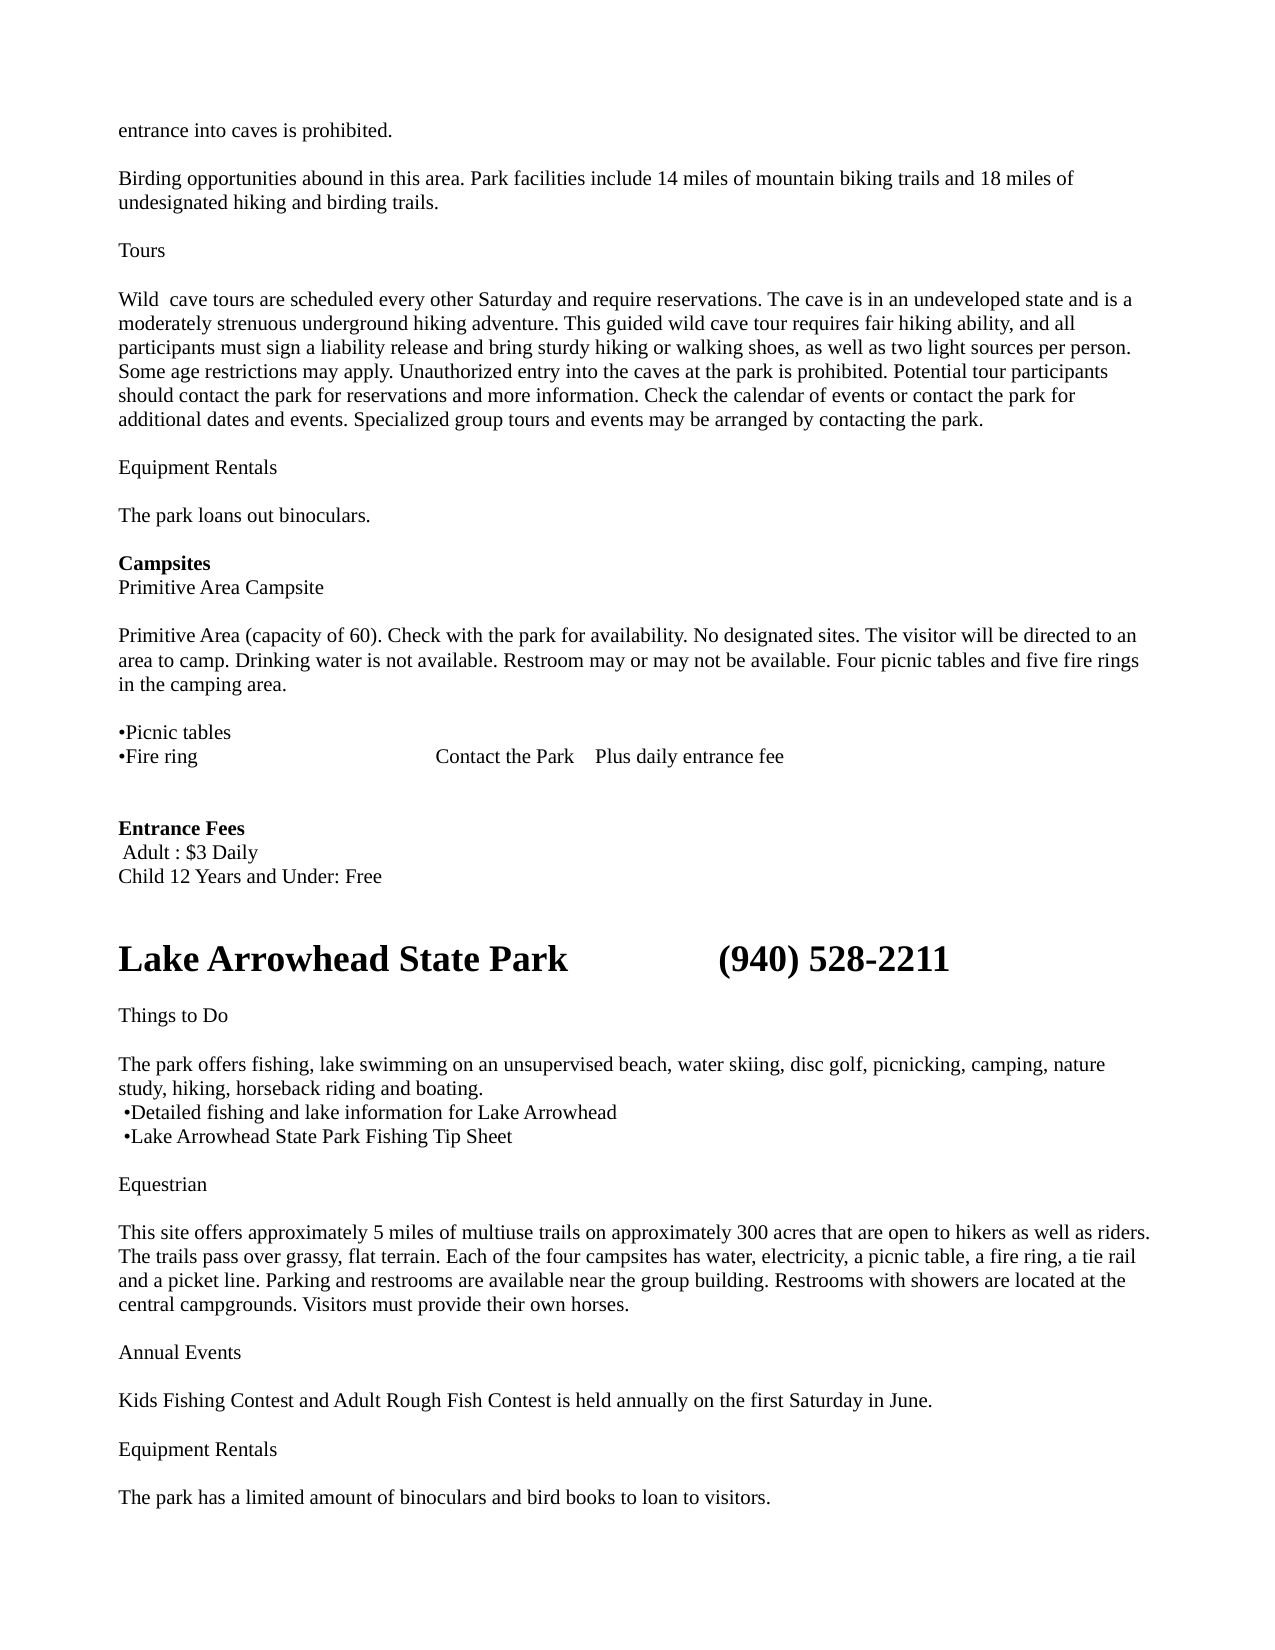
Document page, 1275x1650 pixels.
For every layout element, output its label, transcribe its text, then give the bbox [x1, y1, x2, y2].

text Equipment Rentals [118, 1437, 1157, 1461]
text Tours [118, 238, 1157, 262]
text Lake Arrowhead State Park (940) 528-2211 [118, 936, 1157, 979]
text Annual Events [118, 1340, 1157, 1364]
text Kids Fishing Contest and Adult Rough Fish Contest is held annually on the first Saturday in June. [118, 1388, 1157, 1412]
text Equipment Rentals [118, 455, 1157, 479]
text The park has a limited amount of binoculars and bird books to loan to visitors. [118, 1485, 1157, 1509]
text The park offers fishing, lake swimming on an unsupervised beach, water skiing, disc golf, picnicking, camping, nature study, hiking, horseback riding and boating. [118, 1052, 1157, 1100]
text Things to Do [118, 1003, 1157, 1027]
text The park loans out binoculars. [118, 503, 1157, 527]
text entrance into caves is prohibited. [118, 118, 1157, 142]
text Child 12 Years and Under: Free [118, 864, 1157, 888]
text Entrance Fees [118, 816, 1157, 840]
text Primitive Area (capacity of 60). Check with the park for availability. No designated sites. The visitor will be directed to an area to camp. Drinking water is not available. Restroom may or may not be available. Four picnic tables and five fire rings in the camping area. [118, 623, 1157, 696]
text •Fire ring Contact the Park Plus daily entrance fee [118, 744, 1157, 768]
text •Detailed fishing and lake information for Lake Arrowhead [118, 1100, 1157, 1124]
text This site offers approximately 5 miles of multiuse trails on approximately 300 acres that are open to hikers as well as riders. The trails pass over grassy, flat terrain. Each of the four campsites has water, electricity, a picnic table, a fire ring, a tie rail and a picket line. Parking and restrooms are available near the group building. Restrooms with showers are located at the central campgrounds. Visitors must provide their own horses. [118, 1220, 1157, 1316]
text •Lake Arrowhead State Park Fishing Tip Sheet [118, 1124, 1157, 1148]
text Campsites [118, 551, 1157, 575]
text Wild cave tours are scheduled every other Saturday and require reservations. The cave is in an undeveloped state and is a moderately strenuous underground hiking adventure. This guided wild cave tour requires fair hiking ability, and all participants must sign a liability release and bring sturdy hiking or walking shoes, as well as two light sources per person. Some age restrictions may apply. Unauthorized entry into the caves at the park is prohibited. Potential tour participants should contact the park for reservations and more information. Check the calendar of events or contact the park for additional dates and events. Specialized group tours and events may be arranged by contacting the park. [118, 287, 1157, 431]
text Birding opportunities abound in this area. Park facilities include 14 miles of mountain biking trails and 18 miles of undesignated hiking and birding trails. [118, 166, 1157, 214]
text Equestrian [118, 1172, 1157, 1196]
text •Picnic tables [118, 720, 1157, 744]
text Primitive Area Campsite [118, 575, 1157, 599]
text Adult : $3 Daily [118, 840, 1157, 864]
